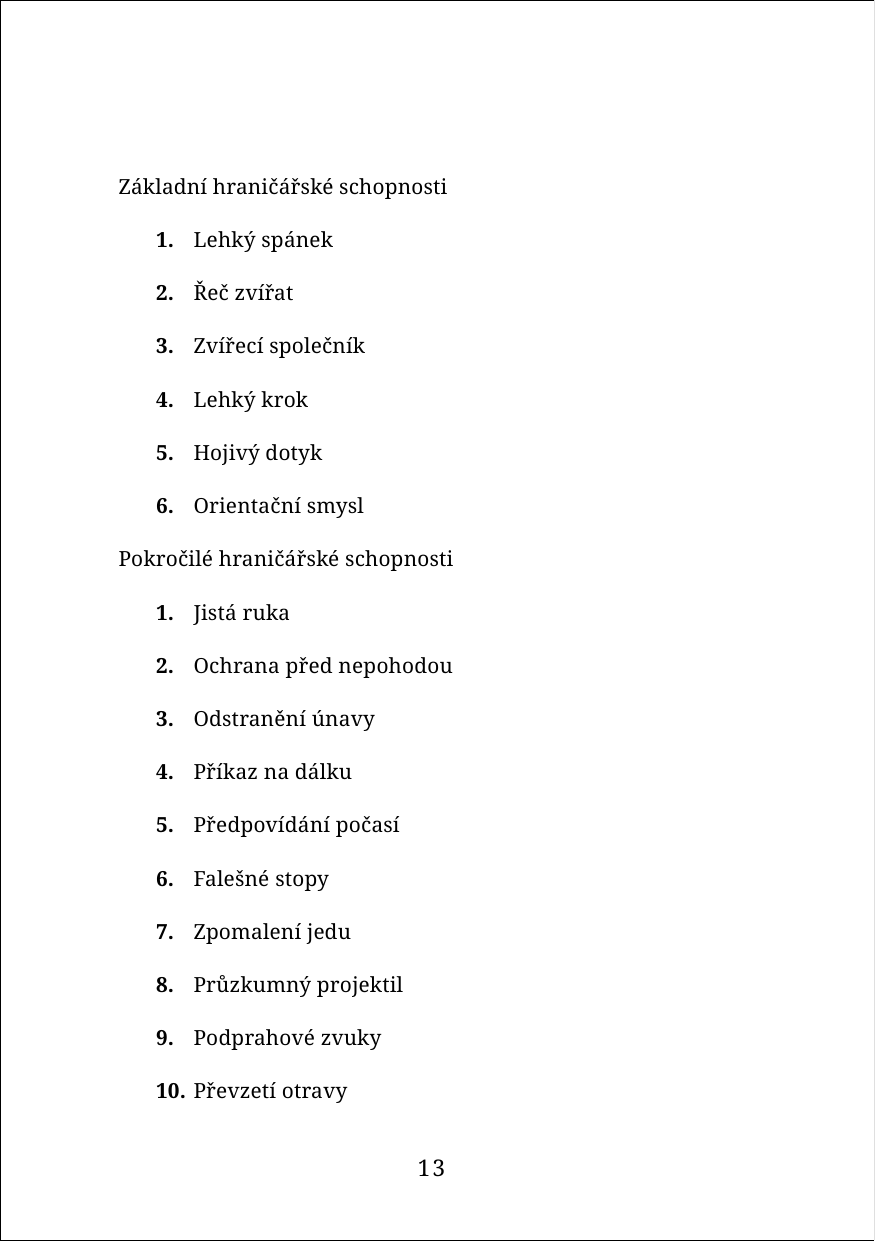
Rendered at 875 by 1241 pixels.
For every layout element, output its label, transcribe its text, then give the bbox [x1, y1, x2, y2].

list Předpovídání počasí [156, 811, 756, 839]
list Hojivý dotyk [156, 438, 756, 466]
text Pokročilé hraničářské schopnosti [118, 544, 756, 573]
list Ochrana před nepohodou [156, 651, 756, 679]
list Řeč zvířat [156, 278, 756, 307]
list Zpomalení jedu [156, 917, 756, 945]
list Lehký spánek [156, 225, 756, 253]
list Zvířecí společník [156, 331, 756, 360]
list Podprahové zvuky [156, 1023, 756, 1052]
list Falešné stopy [156, 864, 756, 892]
list Průzkumný projektil [156, 970, 756, 999]
list Jistá ruka [156, 598, 756, 626]
text Základní hraničářské schopnosti [118, 172, 756, 200]
list Lehký krok [156, 385, 756, 413]
list Převzetí otravy [156, 1077, 756, 1105]
list Orientační smysl [156, 491, 756, 519]
list Příkaz na dálku [156, 757, 756, 786]
list Odstranění únavy [156, 704, 756, 732]
